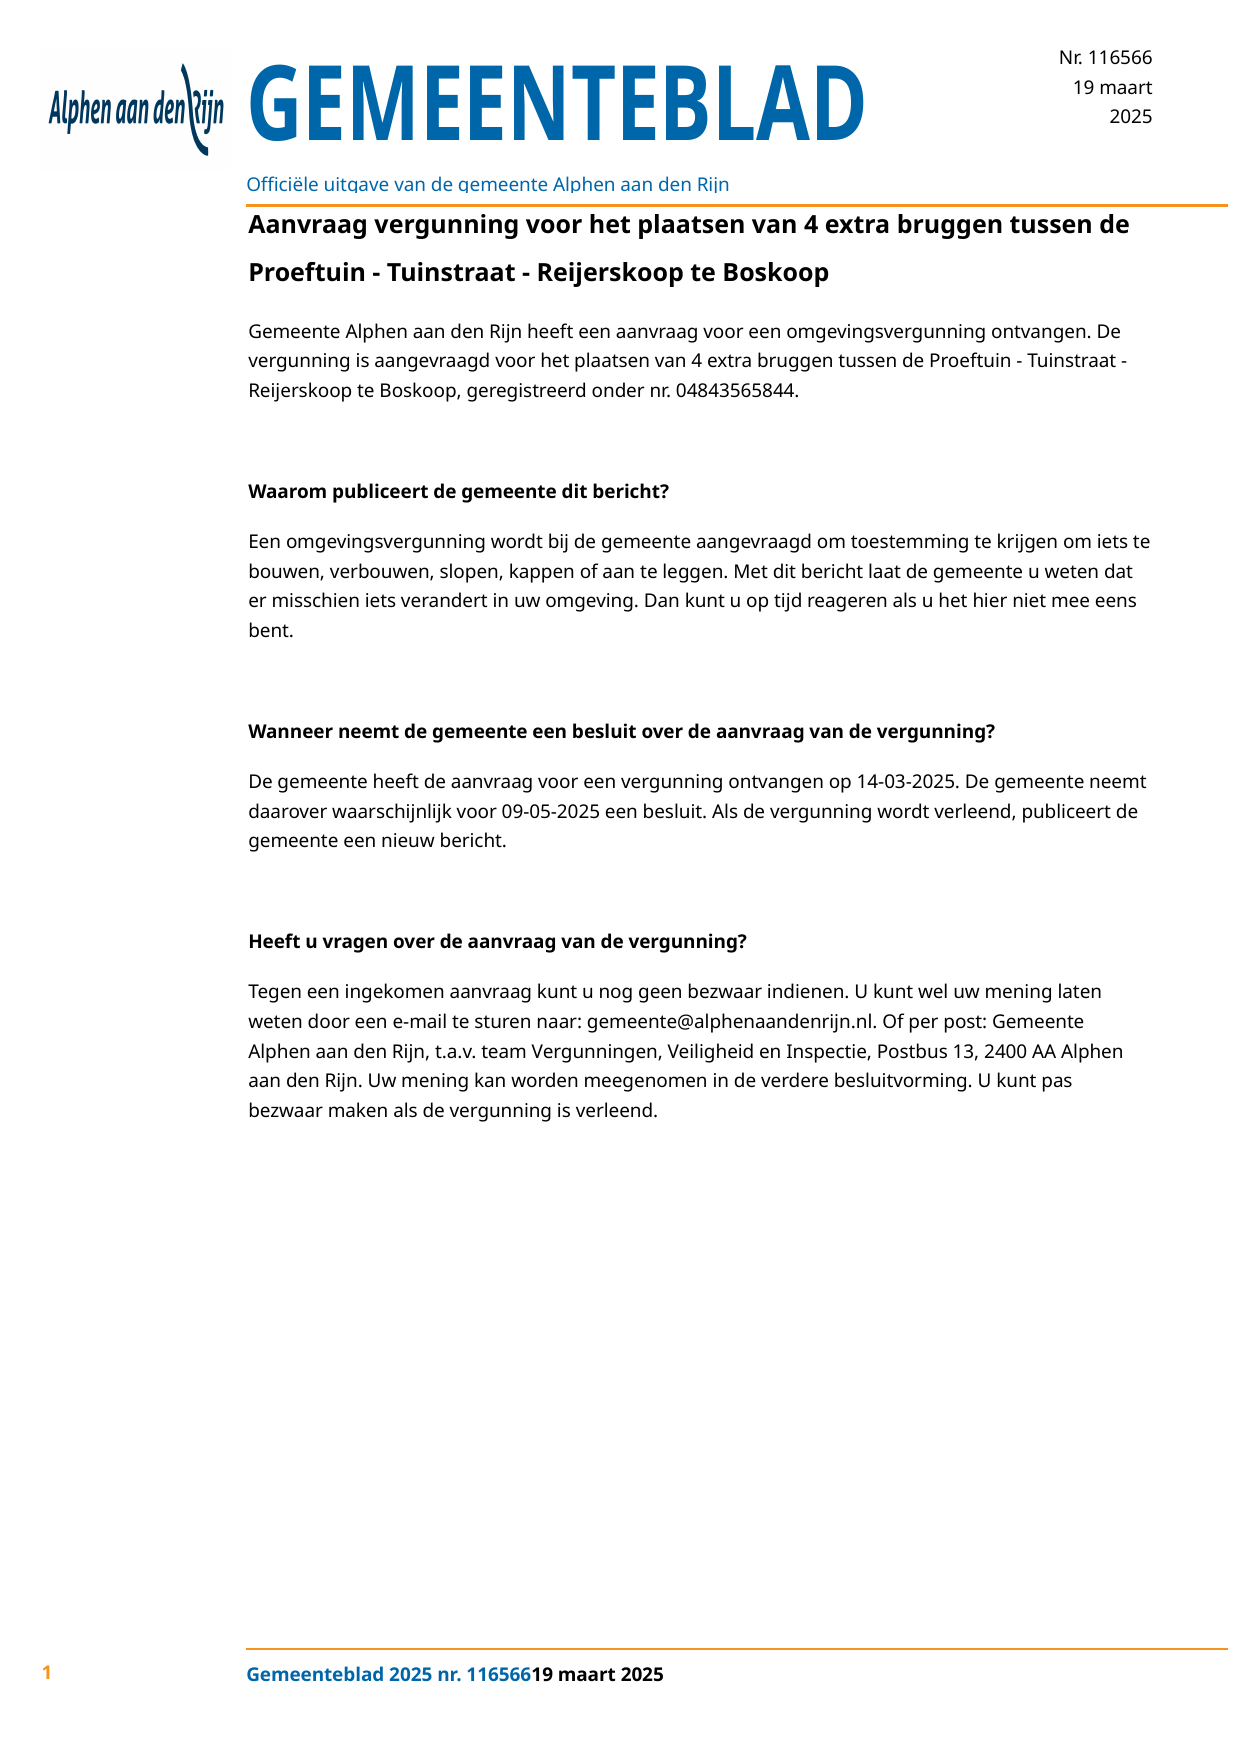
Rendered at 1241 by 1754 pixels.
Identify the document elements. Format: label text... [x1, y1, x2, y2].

text Heeft u vragen over de aanvraag van de vergunning? [248, 928, 1152, 954]
picture [41, 47, 231, 172]
text Aanvraag vergunning voor het plaatsen van 4 extra bruggen tussen de Proeftuin - Tuinstraat - Reijerskoop te Boskoop [248, 207, 1152, 288]
text Waarom publiceert de gemeente dit bericht? [248, 478, 1152, 504]
text De gemeente heeft de aanvraag voor een vergunning ontvangen op 14-03-2025. De gemeente neemt daarover waarschijnlijk voor 09-05-2025 een besluit. Als de vergunning wordt verleend, publiceert de gemeente een nieuw bericht. [248, 768, 1152, 853]
text Tegen een ingekomen aanvraag kunt u nog geen bezwaar indienen. U kunt wel uw mening laten weten door een e-mail te sturen naar: gemeente@alphenaandenrijn.nl. Of per post: Gemeente Alphen aan den Rijn, t.a.v. team Vergunningen, Veiligheid en Inspectie, Postbus 13, 2400 AA Alphen aan den Rijn. Uw mening kan worden meegenomen in de verdere besluitvorming. U kunt pas bezwaar maken als de vergunning is verleend. [248, 979, 1152, 1123]
text Wanneer neemt de gemeente een besluit over de aanvraag van de vergunning? [248, 718, 1152, 744]
text Een omgevingsvergunning wordt bij de gemeente aangevraagd om toestemming te krijgen om iets te bouwen, verbouwen, slopen, kappen of aan te leggen. Met dit bericht laat de gemeente u weten dat er misschien iets verandert in uw omgeving. Dan kunt u op tijd reageren als u het hier niet mee eens bent. [248, 528, 1152, 643]
text Gemeente Alphen aan den Rijn heeft een aanvraag voor een omgevingsvergunning ontvangen. De vergunning is aangevraagd voor het plaatsen van 4 extra bruggen tussen de Proeftuin - Tuinstraat - Reijerskoop te Boskoop, geregistreerd onder nr. 04843565844. [248, 318, 1152, 403]
